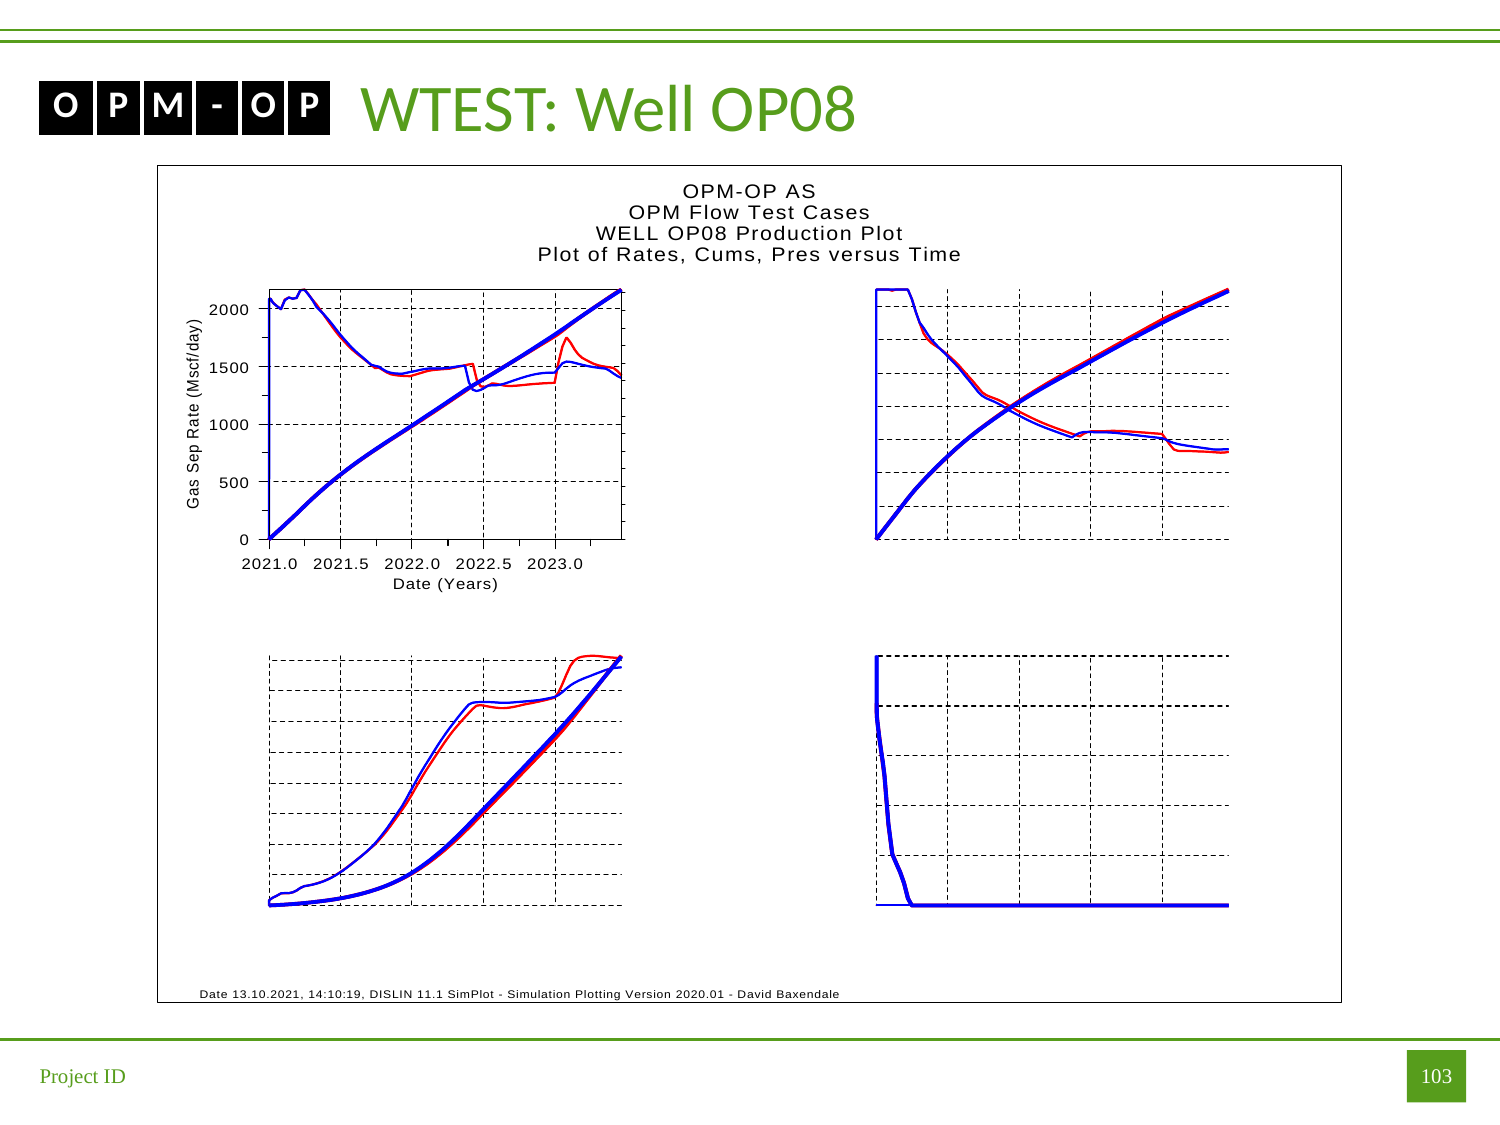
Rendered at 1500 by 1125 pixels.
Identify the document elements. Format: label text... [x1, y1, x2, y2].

title WTEST: well OP08 [360, 77, 1425, 153]
picture [157, 165, 1343, 1004]
